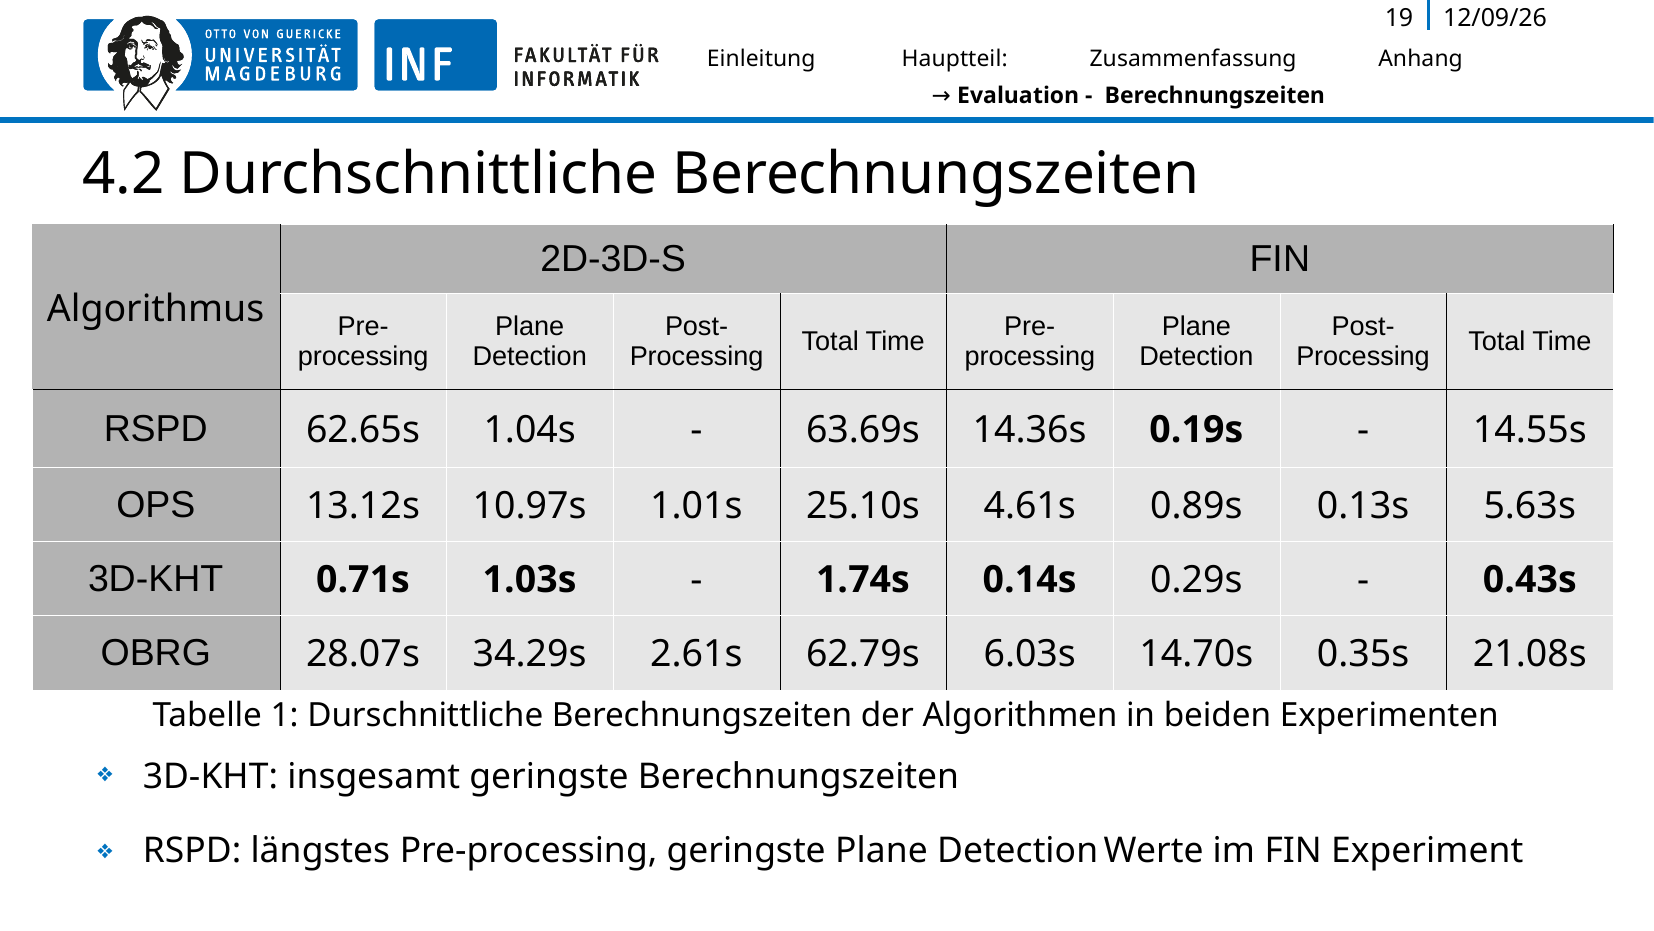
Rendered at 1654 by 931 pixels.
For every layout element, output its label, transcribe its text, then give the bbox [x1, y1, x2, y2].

table_cell 14.55s [1447, 390, 1613, 467]
table_cell 0.71s [281, 542, 446, 615]
table_cell Post-Processing [614, 294, 780, 389]
table_cell 1.01s [614, 468, 780, 541]
table_cell RSPD [33, 390, 280, 467]
table_cell 0.89s [1114, 468, 1280, 541]
table_cell - [614, 542, 780, 615]
table_cell - [1281, 542, 1446, 615]
table_header FIN [947, 225, 1613, 293]
table_cell 0.35s [1281, 616, 1446, 690]
table_cell 2.61s [614, 616, 780, 690]
table_cell 10.97s [447, 468, 613, 541]
table_cell 1.03s [447, 542, 613, 615]
title 4.2 Durchschnittliche Berechnungszeiten [82, 131, 1571, 211]
table_cell 62.79s [781, 616, 946, 690]
table_cell Total Time [1447, 294, 1613, 389]
table_cell Post-Processing [1281, 294, 1446, 389]
table_cell 0.13s [1281, 468, 1446, 541]
table_cell Plane Detection [1114, 294, 1280, 389]
table_cell 0.43s [1447, 542, 1613, 615]
table_cell 34.29s [447, 616, 613, 690]
table_cell 21.08s [1447, 616, 1613, 690]
table_cell - [1281, 390, 1446, 467]
table_cell 4.61s [947, 468, 1113, 541]
table_cell 14.70s [1114, 616, 1280, 690]
table_cell 3D-KHT [33, 542, 280, 615]
table_cell OBRG [33, 616, 280, 690]
table_cell 63.69s [781, 390, 946, 467]
table_cell 1.74s [781, 542, 946, 615]
table_cell 0.19s [1114, 390, 1280, 467]
table_cell 0.29s [1114, 542, 1280, 615]
table_cell - [614, 390, 780, 467]
table_cell Total Time [781, 294, 946, 389]
list 3D-KHT: insgesamt geringste Berechnungszeiten RSPD: längstes Pre-processing, geringste Plane Detection Werte im FIN Experiment [82, 750, 1571, 904]
table_cell 6.03s [947, 616, 1113, 690]
table_cell 62.65s [281, 390, 446, 467]
table_cell 13.12s [281, 468, 446, 541]
table_cell 0.14s [947, 542, 1113, 615]
table_cell Plane Detection [447, 294, 613, 389]
table_cell Pre-processing [281, 294, 446, 389]
text_box Tabelle 1: Durschnittliche Berechnungszeiten der Algorithmen in beiden Experimenten [31, 683, 1622, 743]
table_cell 1.04s [447, 390, 613, 467]
table_cell 25.10s [781, 468, 946, 541]
table_cell 14.36s [947, 390, 1113, 467]
table_cell 28.07s [281, 616, 446, 690]
table_cell OPS [33, 468, 280, 541]
table_header Algorithmus [32, 224, 280, 389]
table_header 2D-3D-S [281, 225, 946, 293]
table_cell 5.63s [1447, 468, 1613, 541]
table_cell Pre-processing [947, 294, 1113, 389]
